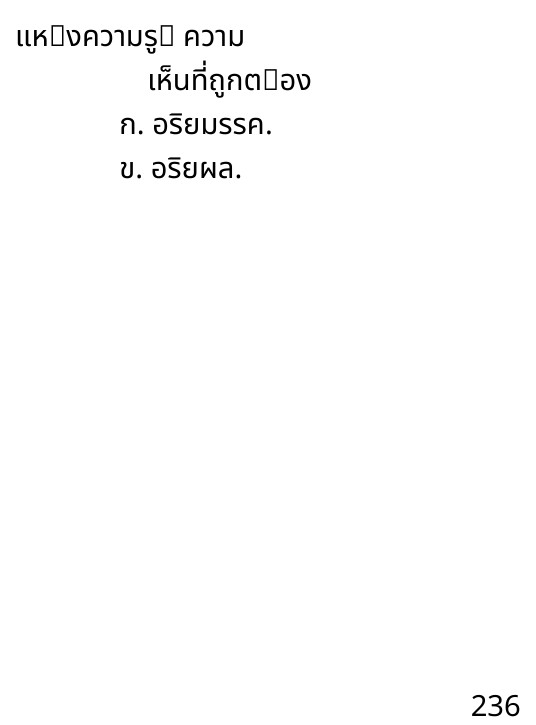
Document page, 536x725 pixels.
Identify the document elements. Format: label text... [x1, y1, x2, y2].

text ก. อริยมรรค. [15, 103, 521, 147]
text เห็นที่ถูกตอง [15, 59, 521, 103]
text แหงความรู ความ [15, 15, 521, 59]
text ข. อริยผล. [15, 147, 521, 192]
